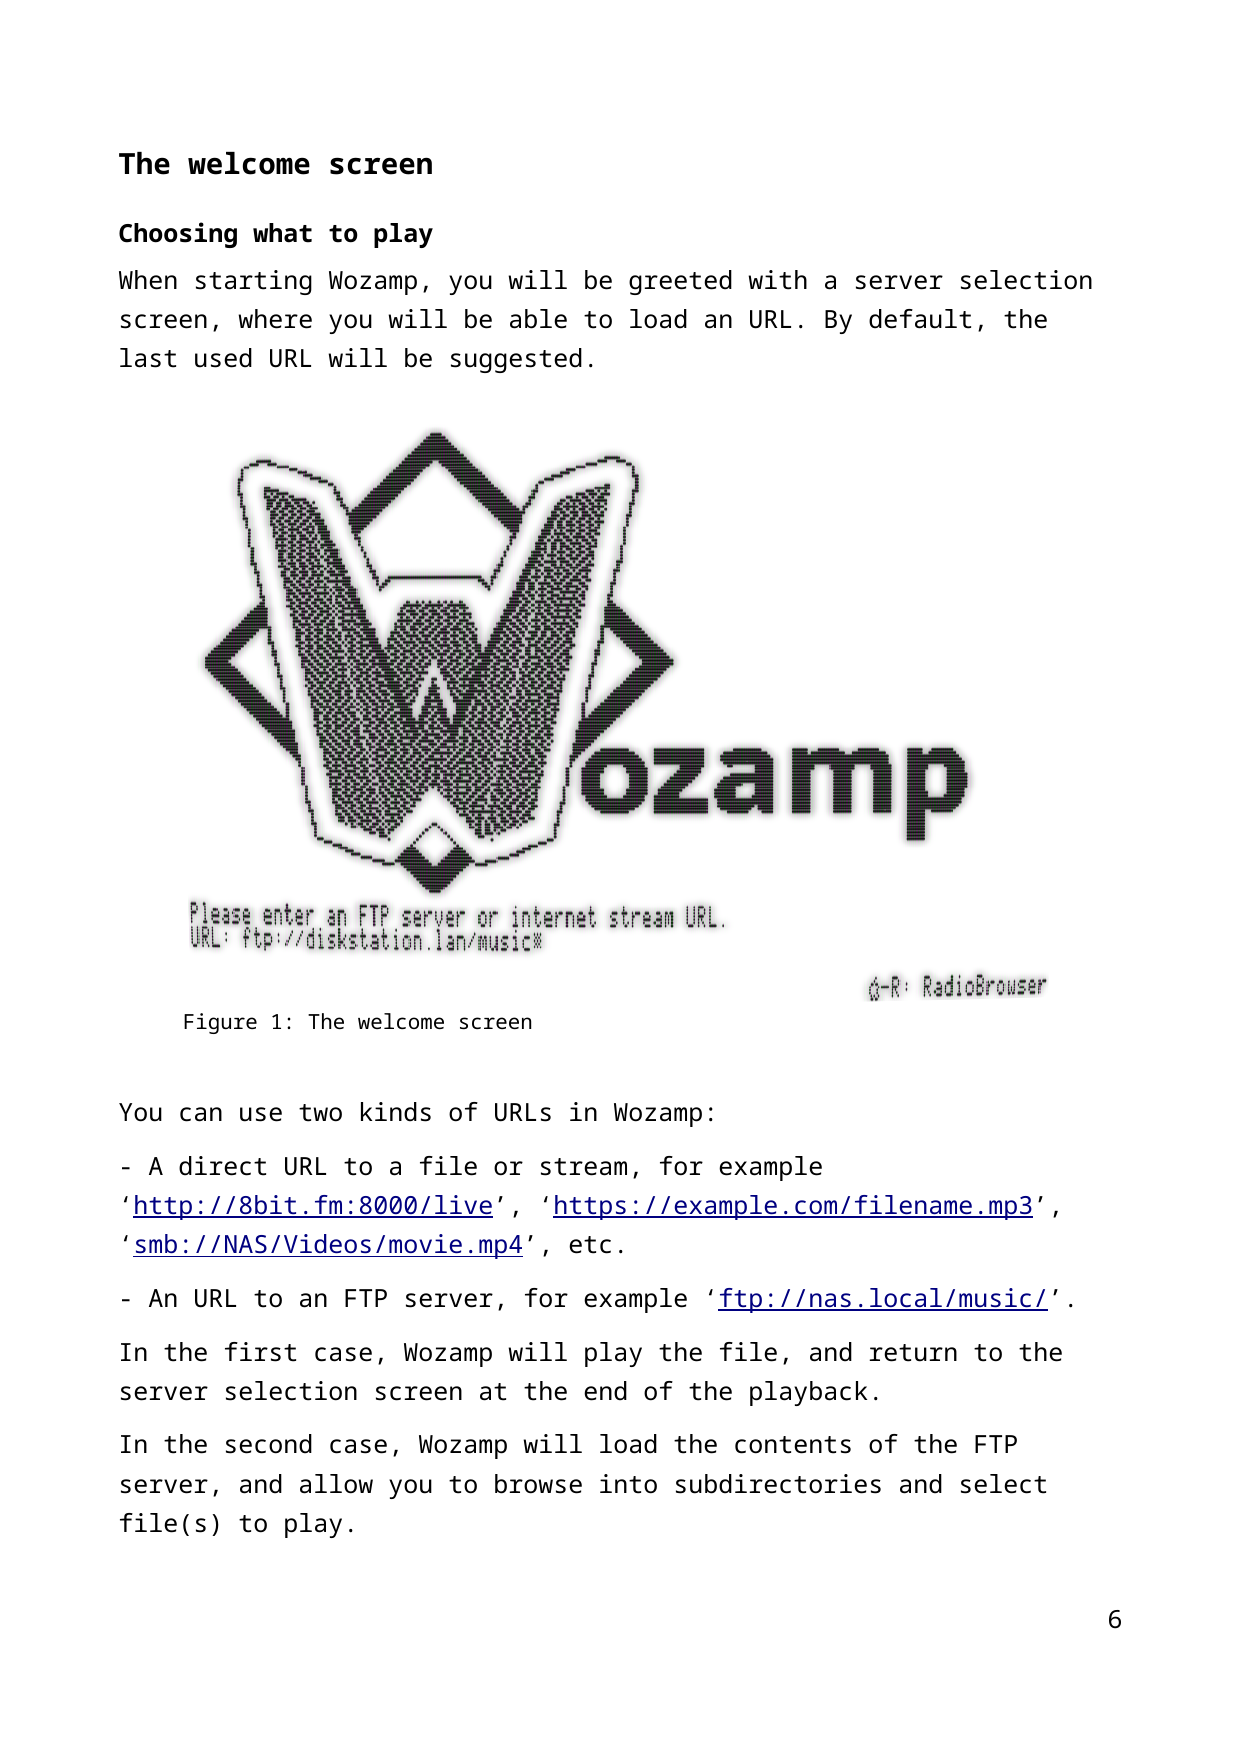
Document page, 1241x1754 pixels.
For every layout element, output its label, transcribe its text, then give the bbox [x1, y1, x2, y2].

text In the first case, Wozamp will play the file, and return to the server selection screen at the end of the playback. [118, 1334, 1122, 1407]
picture [182, 407, 1058, 1008]
text You can use two kinds of URLs in Wozamp: [118, 1094, 1122, 1129]
text In the second case, Wozamp will load the contents of the FTP server, and allow you to browse into subdirectories and select file(s) to play. [118, 1427, 1122, 1539]
subtitle The welcome screen [118, 143, 1122, 183]
text - A direct URL to a file or stream, for example ‘http://8bit.fm:8000/live’, ‘https://example.com/filename.mp3’, ‘smb://NAS/Videos/movie.mp4’, etc. [118, 1148, 1122, 1261]
subtitle Choosing what to play [118, 216, 1122, 250]
text - An URL to an FTP server, for example ‘ftp://nas.local/music/’. [118, 1280, 1122, 1314]
text When starting Wozamp, you will be greeted with a server selection screen, where you will be able to load an URL. By default, the last used URL will be suggested. [118, 263, 1122, 375]
text Figure 1: The welcome screen [183, 1008, 1058, 1036]
